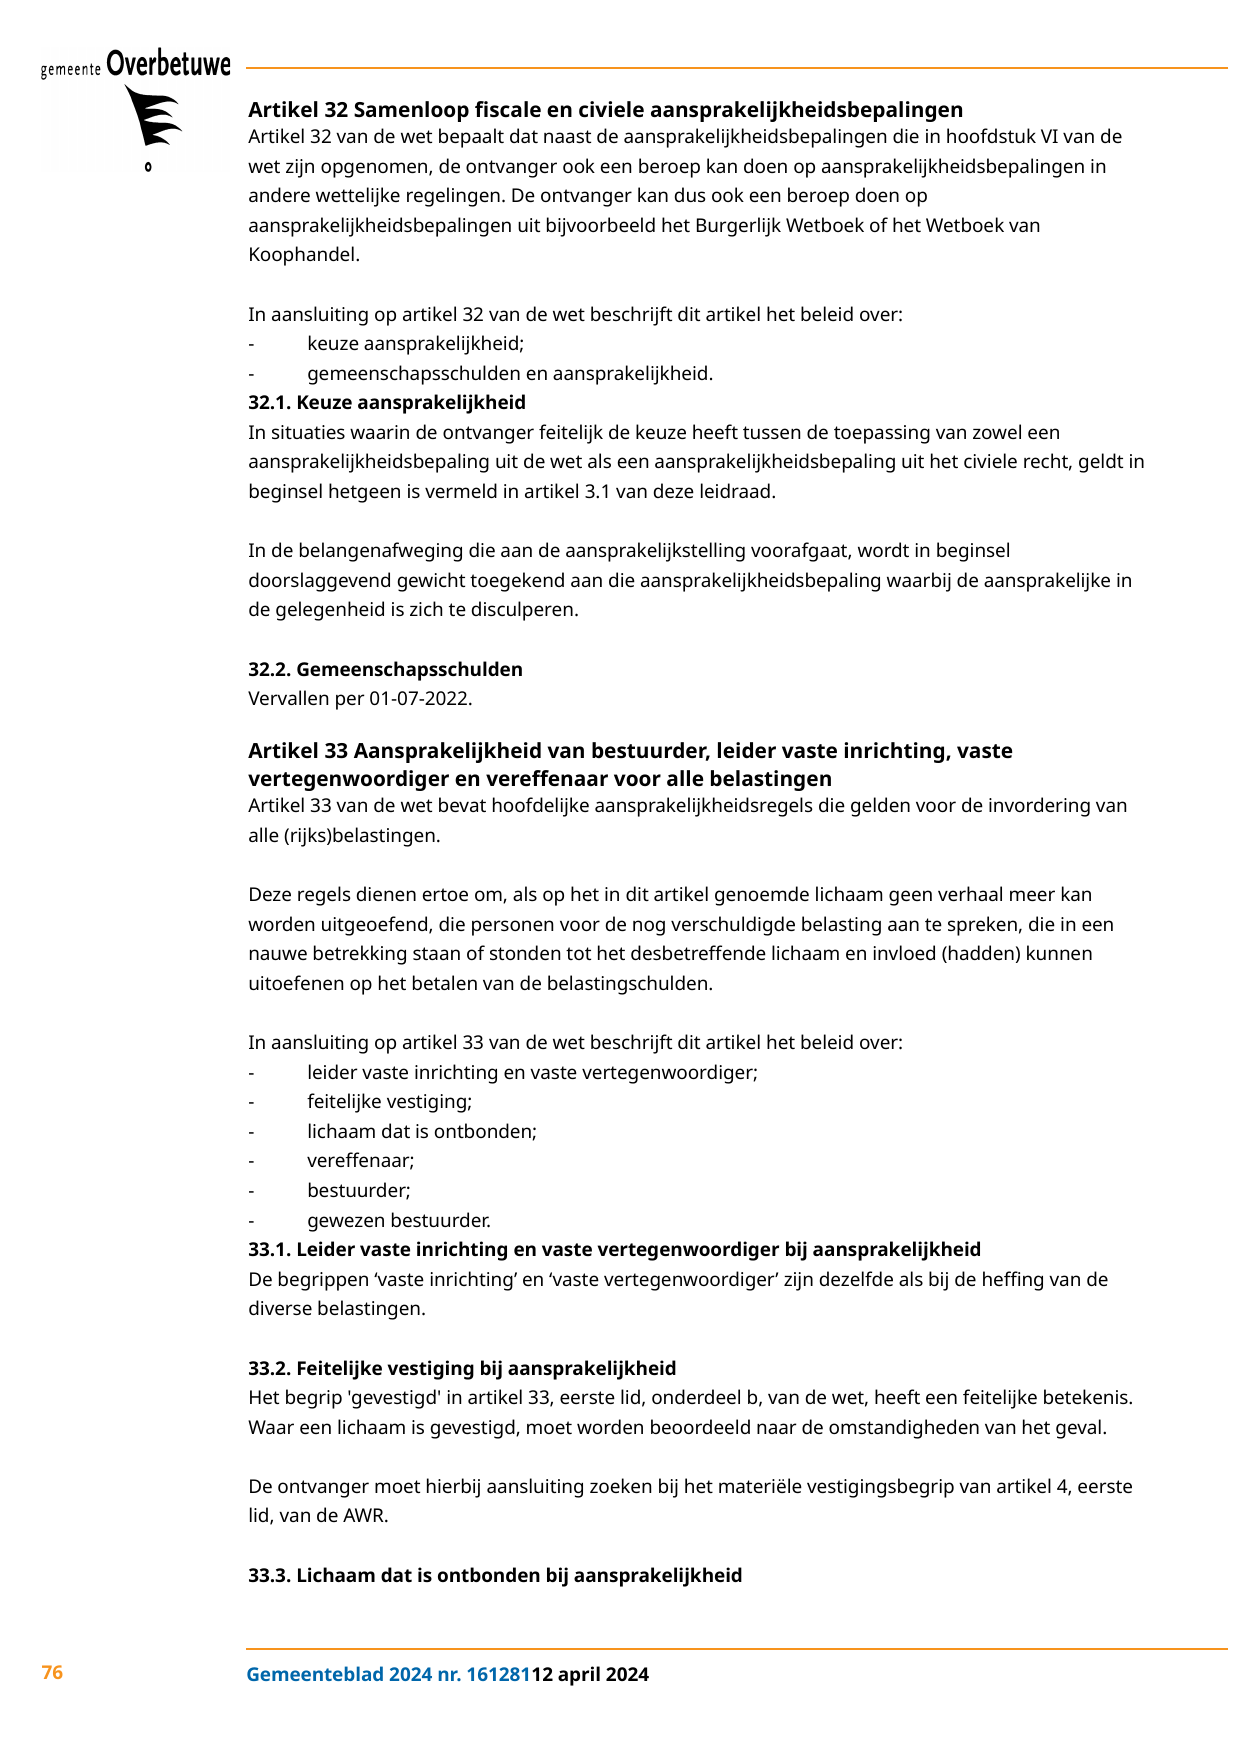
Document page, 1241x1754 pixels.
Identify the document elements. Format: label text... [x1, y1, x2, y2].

text In aansluiting op artikel 32 van de wet beschrijft dit artikel het beleid over: [248, 301, 1152, 326]
text 33.3. Lichaam dat is ontbonden bij aansprakelijkheid [248, 1562, 1152, 1587]
list vereffenaar; [248, 1148, 1152, 1173]
picture [41, 47, 231, 172]
text In situaties waarin de ontvanger feitelijk de keuze heeft tussen de toepassing van zowel een aansprakelijkheidsbepaling uit de wet als een aansprakelijkheidsbepaling uit het civiele recht, geldt in beginsel hetgeen is vermeld in artikel 3.1 van deze leidraad. [248, 419, 1152, 504]
text Artikel 32 Samenloop fiscale en civiele aansprakelijkheidsbepalingen [248, 95, 1152, 123]
text Artikel 33 van de wet bevat hoofdelijke aansprakelijkheidsregels die gelden voor de invordering van alle (rijks)belastingen. [248, 793, 1152, 848]
text Deze regels dienen ertoe om, als op het in dit artikel genoemde lichaam geen verhaal meer kan worden uitgeoefend, die personen voor de nog verschuldigde belasting aan te spreken, die in een nauwe betrekking staan of stonden tot het desbetreffende lichaam en invloed (hadden) kunnen uitoefenen op het betalen van de belastingschulden. [248, 881, 1152, 996]
text De ontvanger moet hierbij aansluiting zoeken bij het materiële vestigingsbegrip van artikel 4, eerste lid, van de AWR. [248, 1473, 1152, 1528]
text 32.1. Keuze aansprakelijkheid [248, 389, 1152, 415]
list keuze aansprakelijkheid; [248, 330, 1152, 356]
list lichaam dat is ontbonden; [248, 1118, 1152, 1144]
text De begrippen ‘vaste inrichting’ en ‘vaste vertegenwoordiger’ zijn dezelfde als bij de heffing van de diverse belastingen. [248, 1266, 1152, 1321]
list leider vaste inrichting en vaste vertegenwoordiger; [248, 1059, 1152, 1084]
text 33.2. Feitelijke vestiging bij aansprakelijkheid [248, 1355, 1152, 1380]
list gewezen bestuurder. [248, 1207, 1152, 1232]
text Het begrip 'gevestigd' in artikel 33, eerste lid, onderdeel b, van de wet, heeft een feitelijke betekenis. Waar een lichaam is gevestigd, moet worden beoordeeld naar de omstandigheden van het geval. [248, 1384, 1152, 1439]
text In de belangenafweging die aan de aansprakelijkstelling voorafgaat, wordt in beginsel doorslaggevend gewicht toegekend aan die aansprakelijkheidsbepaling waarbij de aansprakelijke in de gelegenheid is zich te disculperen. [248, 537, 1152, 622]
list bestuurder; [248, 1177, 1152, 1203]
list feitelijke vestiging; [248, 1088, 1152, 1114]
text Vervallen per 01-07-2022. [248, 685, 1152, 711]
text Artikel 33 Aansprakelijkheid van bestuurder, leider vaste inrichting, vaste vertegenwoordiger en vereffenaar voor alle belastingen [248, 736, 1152, 793]
text Artikel 32 van de wet bepaalt dat naast de aansprakelijkheidsbepalingen die in hoofdstuk VI van de wet zijn opgenomen, de ontvanger ook een beroep kan doen op aansprakelijkheidsbepalingen in andere wettelijke regelingen. De ontvanger kan dus ook een beroep doen op aansprakelijkheidsbepalingen uit bijvoorbeeld het Burgerlijk Wetboek of het Wetboek van Koophandel. [248, 123, 1152, 267]
list gemeenschapsschulden en aansprakelijkheid. [248, 360, 1152, 386]
text 32.2. Gemeenschapsschulden [248, 656, 1152, 681]
text In aansluiting op artikel 33 van de wet beschrijft dit artikel het beleid over: [248, 1029, 1152, 1055]
text 33.1. Leider vaste inrichting en vaste vertegenwoordiger bij aansprakelijkheid [248, 1236, 1152, 1262]
